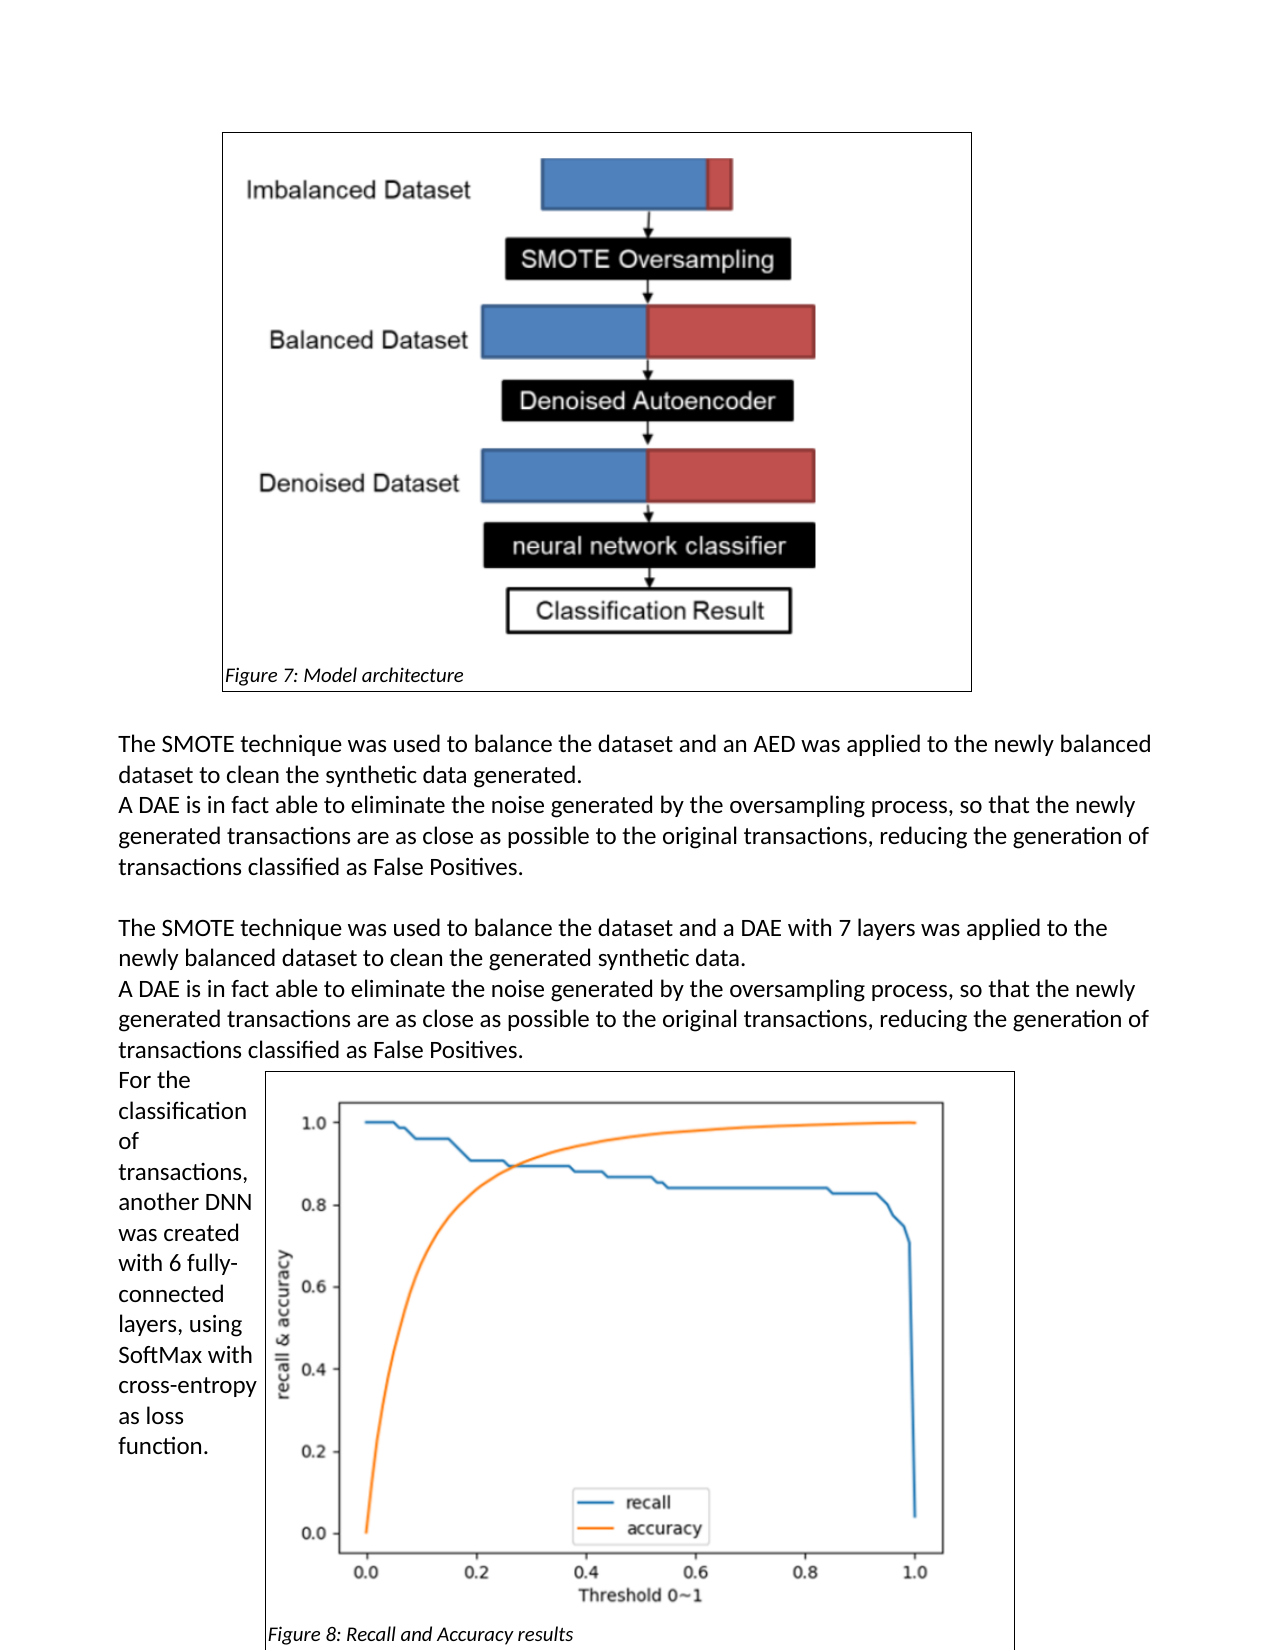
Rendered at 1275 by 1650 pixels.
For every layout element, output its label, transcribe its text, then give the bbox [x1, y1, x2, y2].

text Figure 7: Model architecture [225, 650, 968, 688]
text For the classification of transactions, another DNN was created with 6 fully-connected layers, using SoftMax with cross-entropy as loss function. [118, 1064, 1157, 1461]
text A DAE is in fact able to eliminate the noise generated by the oversampling process, so that the newly generated transactions are as close as possible to the original transactions, reducing the generation of transactions classified as False Positives. [118, 973, 1157, 1064]
picture [224, 147, 969, 650]
picture [267, 1087, 1012, 1609]
text Figure 8: Recall and Accuracy results [268, 1609, 1011, 1647]
text The SMOTE technique was used to balance the dataset and an AED was applied to the newly balanced dataset to clean the synthetic data generated. [118, 728, 1157, 789]
text A DAE is in fact able to eliminate the noise generated by the oversampling process, so that the newly generated transactions are as close as possible to the original transactions, reducing the generation of transactions classified as False Positives. [118, 789, 1157, 881]
text The SMOTE technique was used to balance the dataset and a DAE with 7 layers was applied to the newly balanced dataset to clean the generated synthetic data. [118, 912, 1157, 973]
